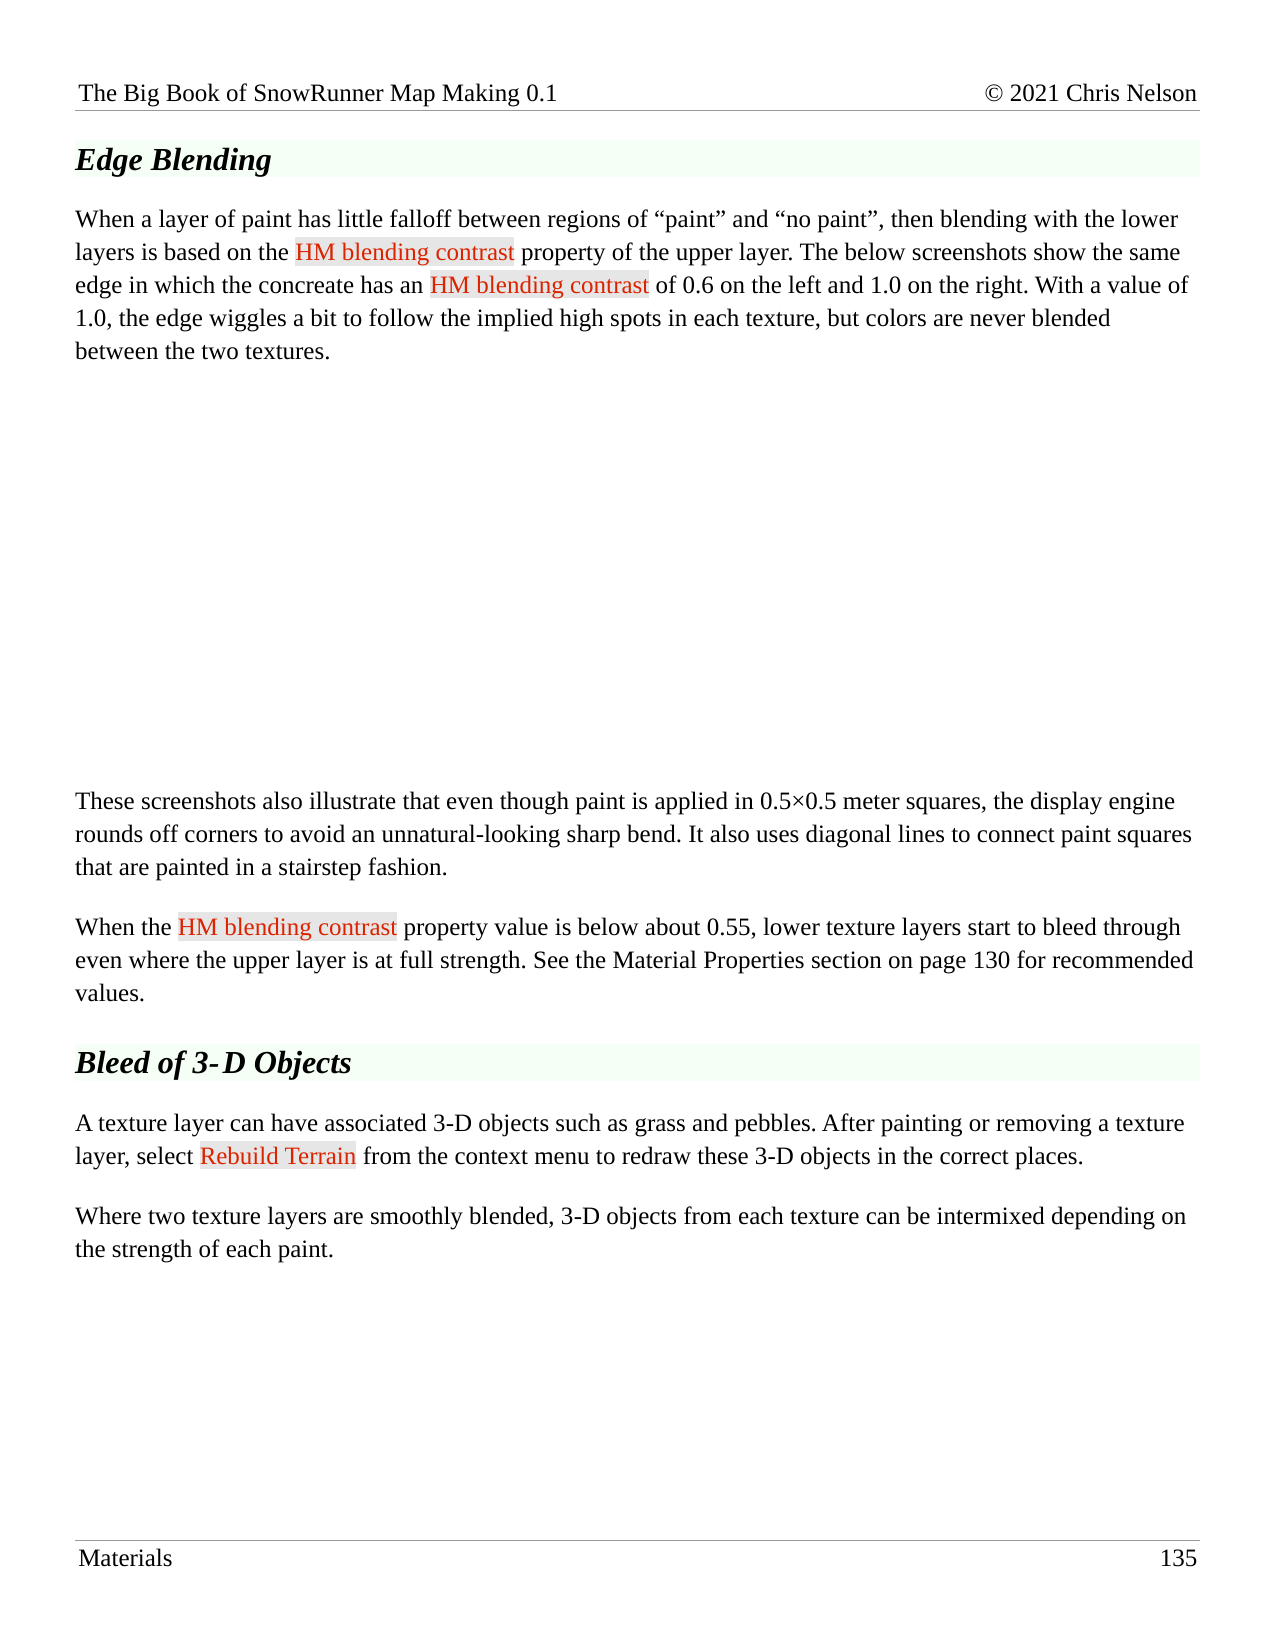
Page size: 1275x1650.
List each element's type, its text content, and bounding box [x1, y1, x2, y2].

text These screenshots also illustrate that even though paint is applied in 0.5×0.5 meter squares, the display engine rounds off corners to avoid an unnatural-looking sharp bend. It also uses diagonal lines to connect paint squares that are painted in a stairstep fashion. [75, 786, 1200, 881]
subtitle Edge Blending [75, 140, 1200, 177]
subtitle Bleed of 3‑D Objects [75, 1044, 1200, 1081]
text A texture layer can have associated 3‑D objects such as grass and pebbles. After painting or removing a texture layer, select Rebuild Terrain from the context menu to redraw these 3‑D objects in the correct places. [75, 1108, 1200, 1169]
text Where two texture layers are smoothly blended, 3‑D objects from each texture can be intermixed depending on the strength of each paint. [75, 1201, 1200, 1263]
text When the HM blending contrast property value is below about 0.55, lower texture layers start to bleed through even where the upper layer is at full strength. See the Material Properties section on page 130 for recommended values. [75, 912, 1200, 1007]
text When a layer of paint has little falloff between regions of “paint” and “no paint”, then blending with the lower layers is based on the HM blending contrast property of the upper layer. The below screenshots show the same edge in which the concreate has an HM blending contrast of 0.6 on the left and 1.0 on the right. With a value of 1.0, the edge wiggles a bit to follow the implied high spots in each texture, but colors are never blended between the two textures. [75, 204, 1200, 364]
